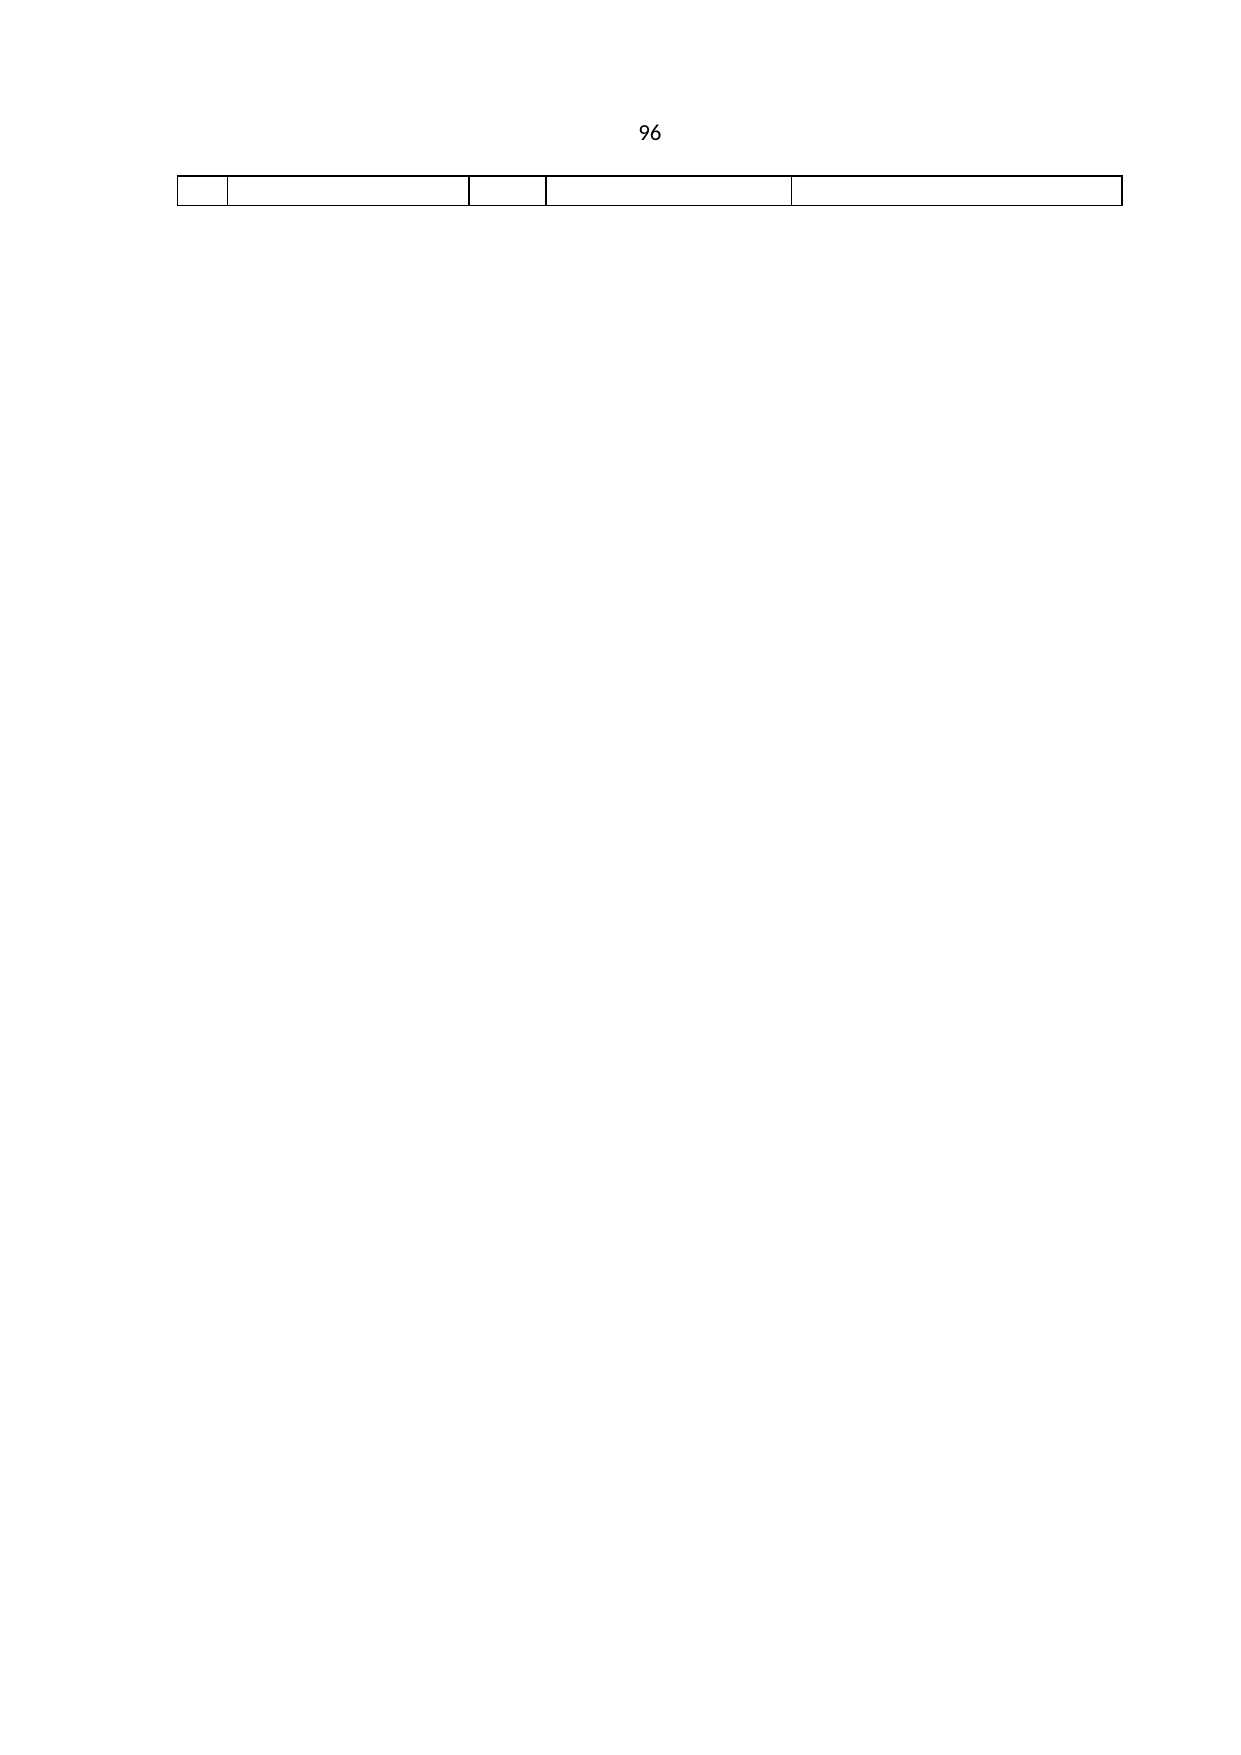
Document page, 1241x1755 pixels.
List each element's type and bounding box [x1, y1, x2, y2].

table_cell [792, 177, 1121, 205]
table_cell [547, 177, 791, 205]
table_cell [228, 177, 468, 205]
table_cell [470, 177, 545, 205]
table_cell [223, 177, 227, 205]
